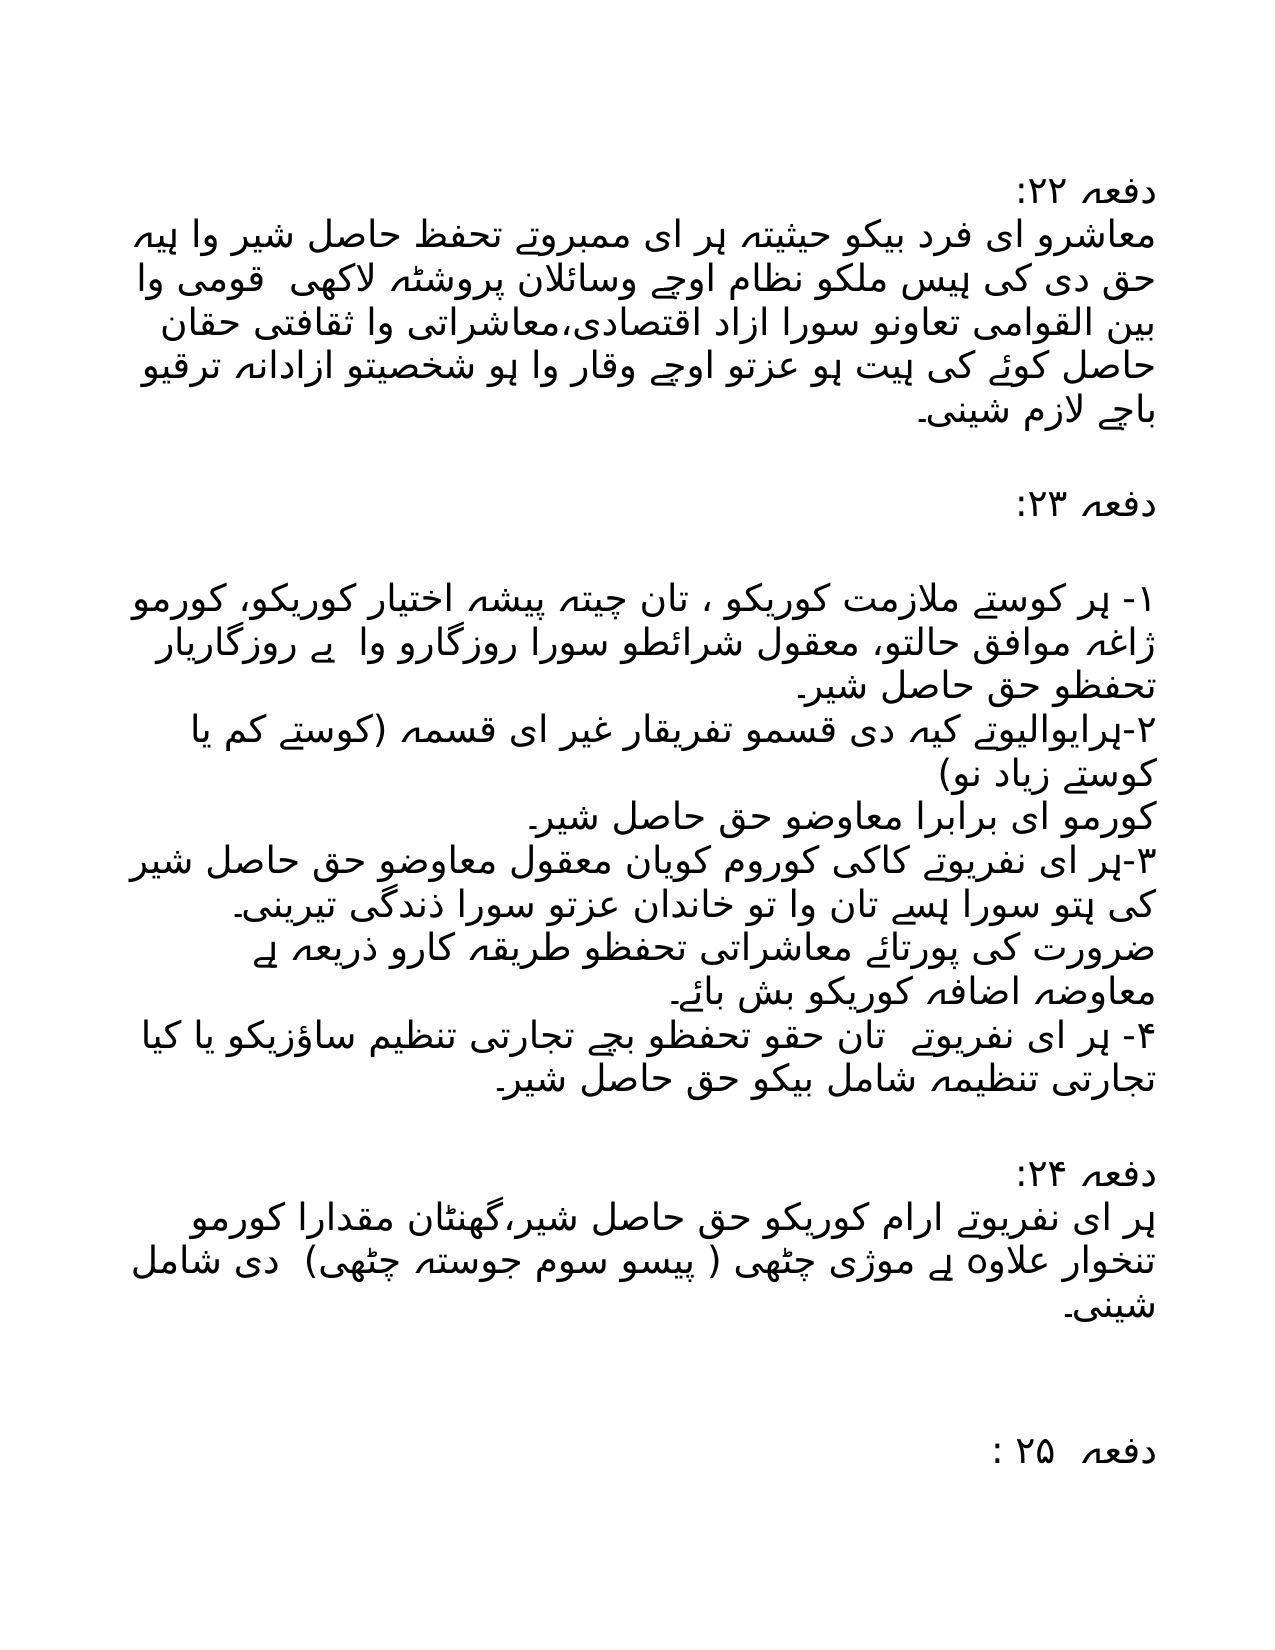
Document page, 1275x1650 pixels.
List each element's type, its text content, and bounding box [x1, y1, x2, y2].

text ۳-ہر ای نفریوتے کاکی کوروم کویان معقول معاوضو حق حاصل شیر کی ہتو سورا ہسے تان وا تو خاندان عزتو سورا ذندگی تیرینی۔ ضرورت کی پورتائے معاشراتی تحفظو طریقہ کارو ذریعہ ہے معاوضہ اضافہ کوریکو بش بائے۔ [118, 839, 1157, 1013]
text دفعہ ۲۵ : [118, 1428, 1157, 1472]
text ۱- ہر کوستے ملازمت کوریکو ، تان چیتہ پیشہ اختیار کوریکو، کورمو ژاغہ موافق حالتو، معقول شرائطو سورا روزگارو وا بے روزگاریار تحفظو حق حاصل شیر۔ [118, 577, 1157, 708]
text ۴- ہر ای نفریوتے تان حقو تحفظو بچے تجارتی تنظیم ساؤزیکو یا کیا تجارتی تنظیمہ شامل بیکو حق حاصل شیر۔ [118, 1013, 1157, 1101]
text کورمو ای برابرا معاوضو حق حاصل شیر۔ [118, 795, 1157, 839]
text ۲-ہرایوالیوتے کیہ دی قسمو تفریقار غیر ای قسمہ (کوستے کم یا کوستے زیاد نو) [118, 708, 1157, 795]
text دفعہ ۲۴: [118, 1152, 1157, 1195]
text دفعہ ۲۳: [118, 482, 1157, 526]
text دفعہ ۲۲: [118, 169, 1157, 213]
text معاشرو ای فرد بیکو حیثیتہ ہر ای ممبروتے تحفظ حاصل شیر وا ہیہ حق دی کی ہیس ملکو نظام اوچے وسائلان پروشٹہ لاکھی قومی وا بین القوامی تعاونو سورا ازاد اقتصادی،معاشراتی وا ثقافتی حقان حاصل کوئے کی ہیت ہو عزتو اوچے وقار وا ہو شخصیتو ازادانہ ترقیو باچے لازم شینی۔ [118, 213, 1157, 431]
text ہر ای نفریوتے ارام کوریکو حق حاصل شیر،گھنٹان مقدارا کورمو تنخوار علاوہ ہے موژی چٹھی ( پیسو سوم جوستہ چٹھی) دی شامل شینی۔ [118, 1195, 1157, 1326]
